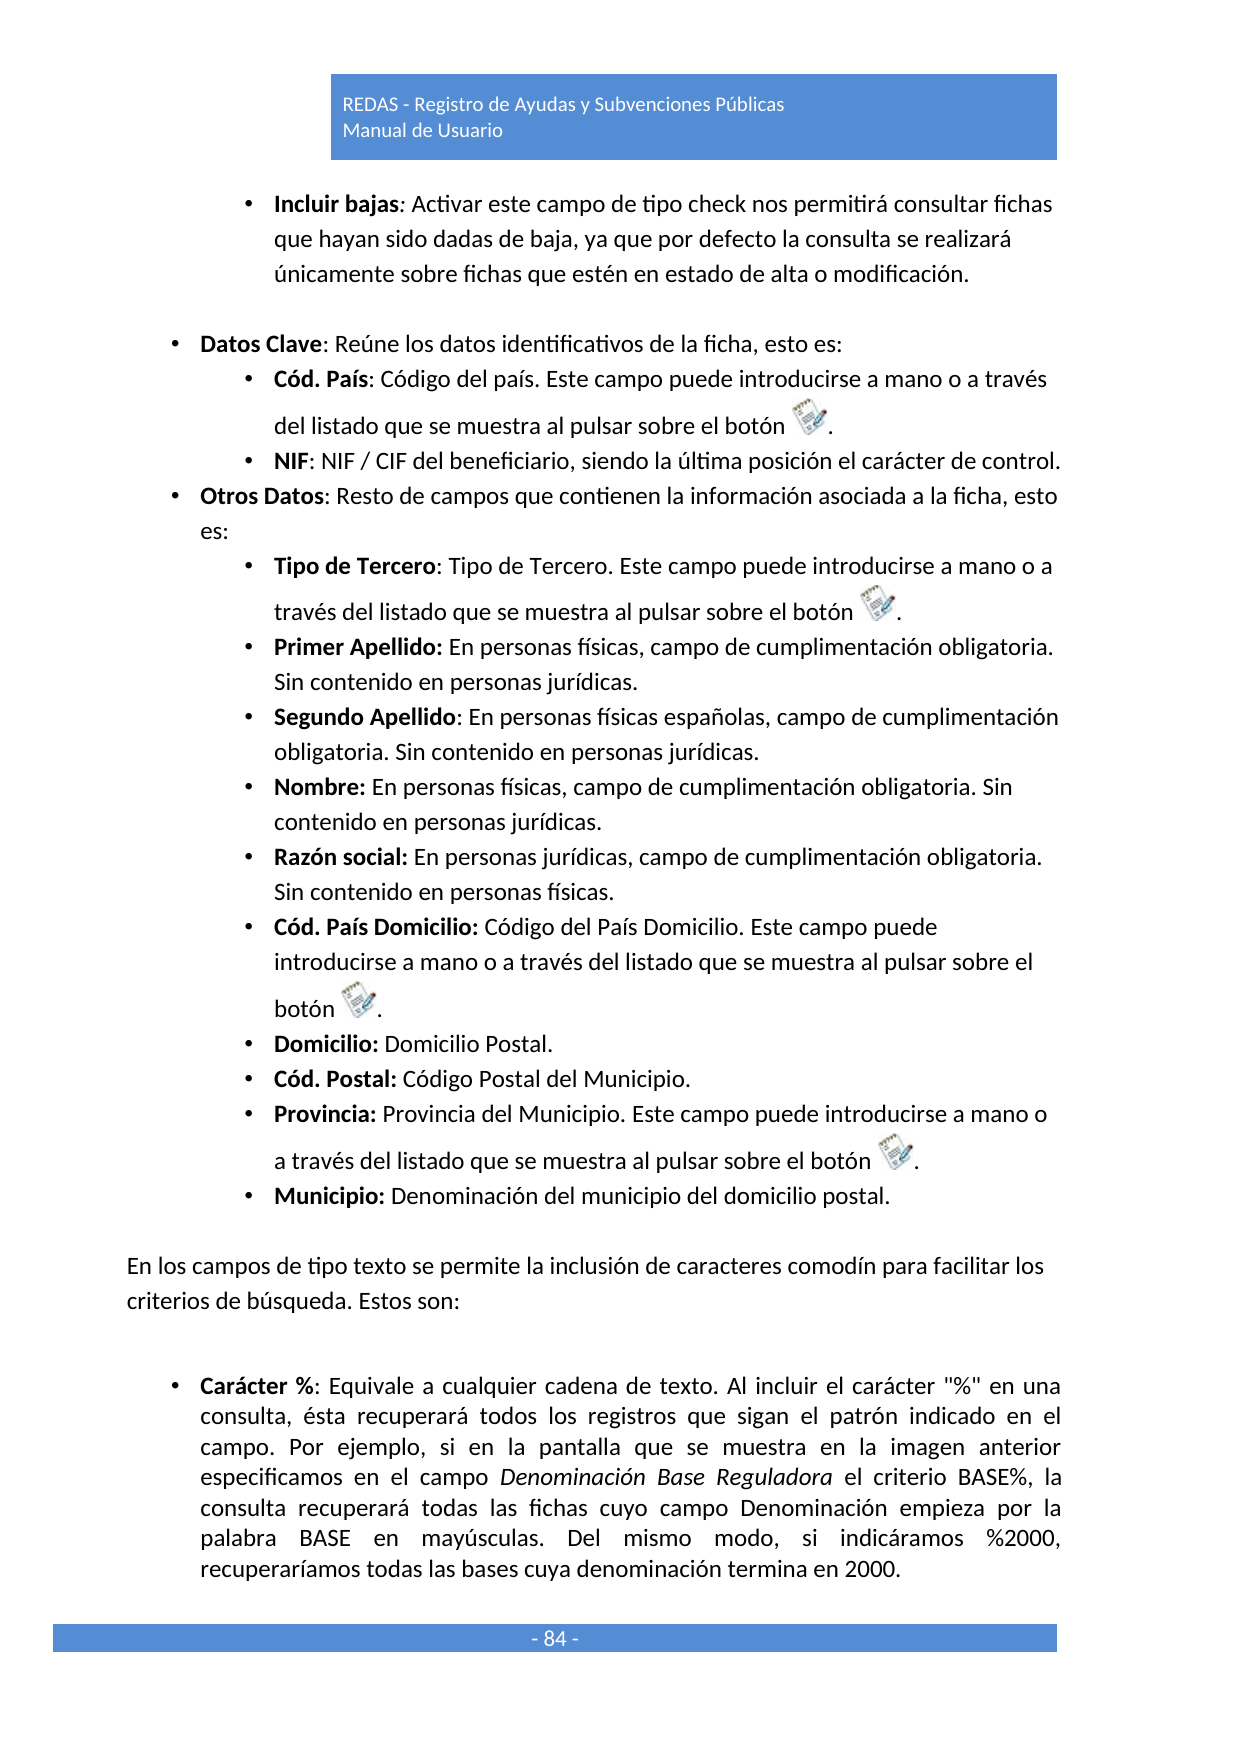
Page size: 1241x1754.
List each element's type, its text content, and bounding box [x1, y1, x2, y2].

list Cód. País Domicilio: Código del País Domicilio. Este campo puede introducirse a mano o a través del listado que se muestra al pulsar sobre el botón . [244, 912, 1062, 1024]
text En los campos de tipo texto se permite la inclusión de caracteres comodín para facilitar los criterios de búsqueda. Estos son: [127, 1250, 1062, 1315]
list Nombre: En personas físicas, campo de cumplimentación obligatoria. Sin contenido en personas jurídicas. [244, 772, 1062, 837]
list Municipio: Denominación del municipio del domicilio postal. [244, 1180, 1062, 1210]
picture [791, 398, 828, 435]
list Incluir bajas: Activar este campo de tipo check nos permitirá consultar fichas que hayan sido dadas de baja, ya que por defecto la consulta se realizará únicamente sobre fichas que estén en estado de alta o modificación. [244, 188, 1062, 289]
picture [340, 981, 377, 1018]
list NIF: NIF / CIF del beneficiario, siendo la última posición el carácter de control. [244, 445, 1062, 475]
list Tipo de Tercero: Tipo de Tercero. Este campo puede introducirse a mano o a través del listado que se muestra al pulsar sobre el botón . [244, 550, 1062, 627]
list Carácter %: Equivale a cualquier cadena de texto. Al incluir el carácter "%" en una consulta, ésta recuperará todos los registros que sigan el patrón indicado en el campo. Por ejemplo, si en la pantalla que se muestra en la imagen anterior especificamos en el campo Denominación Base Reguladora el criterio BASE%, la consulta recuperará todas las fichas cuyo campo Denominación empieza por la palabra BASE en mayúsculas. Del mismo modo, si indicáramos %2000, recuperaríamos todas las bases cuya denominación termina en 2000. [171, 1370, 1062, 1583]
list Cód. Postal: Código Postal del Municipio. [244, 1063, 1062, 1094]
list Domicilio: Domicilio Postal. [244, 1028, 1062, 1059]
list Provincia: Provincia del Municipio. Este campo puede introducirse a mano o a través del listado que se muestra al pulsar sobre el botón . [244, 1098, 1062, 1175]
picture [877, 1133, 914, 1170]
list Datos Clave: Reúne los datos identificativos de la ficha, esto es: [171, 328, 1062, 359]
list Primer Apellido: En personas físicas, campo de cumplimentación obligatoria. Sin contenido en personas jurídicas. [244, 632, 1062, 697]
list Razón social: En personas jurídicas, campo de cumplimentación obligatoria. Sin contenido en personas físicas. [244, 842, 1062, 907]
list Segundo Apellido: En personas físicas españolas, campo de cumplimentación obligatoria. Sin contenido en personas jurídicas. [244, 702, 1062, 767]
picture [859, 585, 896, 621]
list Cód. País: Código del país. Este campo puede introducirse a mano o a través del listado que se muestra al pulsar sobre el botón . [244, 363, 1062, 440]
list Otros Datos: Resto de campos que contienen la información asociada a la ficha, esto es: [171, 480, 1062, 545]
